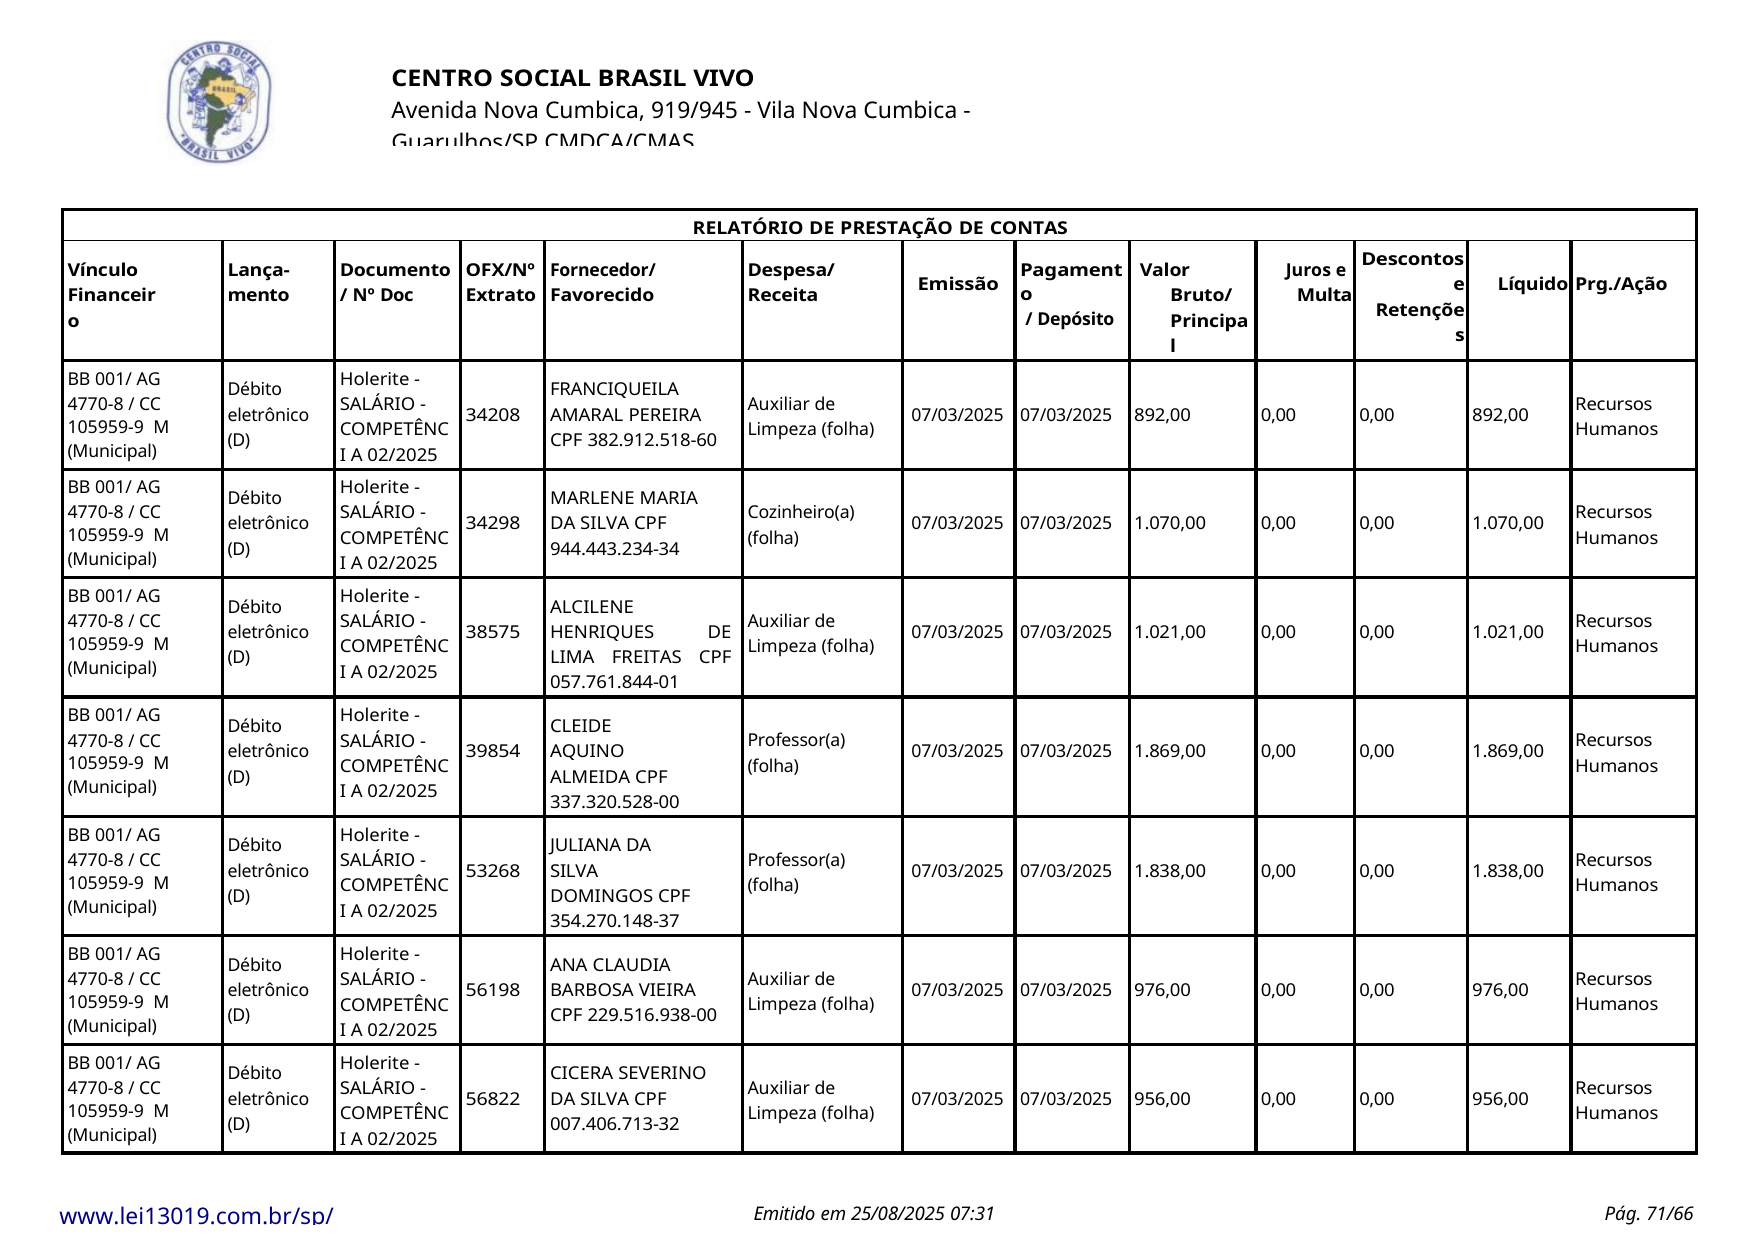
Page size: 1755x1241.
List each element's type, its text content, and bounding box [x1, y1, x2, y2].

table_cell 1.021,00 [1131, 579, 1254, 695]
table_cell MARLENE MARIA DA SILVA CPF 944.443.234-34 [546, 471, 741, 576]
table_cell ALCILENE HENRIQUES DE LIMA FREITAS CPF 057.761.844-01 [546, 579, 741, 695]
table_cell 0,00 [1356, 471, 1466, 576]
table_cell BB 001/ AG 4770-8 / CC 105959-9 M (Municipal) [64, 1046, 221, 1151]
table_cell Holerite - SALÁRIO - COMPETÊNCI A 02/2025 [336, 579, 459, 695]
table_cell 0,00 [1356, 699, 1466, 815]
table_cell 34208 [462, 362, 543, 467]
table_cell Emissão [904, 241, 1013, 359]
table_cell Recursos Humanos [1573, 937, 1695, 1043]
table_cell BB 001/ AG 4770-8 / CC 105959-9 M (Municipal) [64, 699, 221, 815]
table_cell 1.070,00 [1131, 471, 1254, 576]
table_cell 07/03/2025 [904, 362, 1013, 467]
table_cell 1.869,00 [1469, 699, 1569, 815]
table_cell Cozinheiro(a) (folha) [744, 471, 901, 576]
table_cell 34298 [462, 471, 543, 576]
table_cell 0,00 [1356, 362, 1466, 467]
table_cell Líquido [1469, 241, 1569, 359]
table_cell Auxiliar de Limpeza (folha) [744, 1046, 901, 1151]
table_cell BB 001/ AG 4770-8 / CC 105959-9 M (Municipal) [64, 937, 221, 1043]
table_cell Pagamento / Depósito [1017, 241, 1128, 359]
table_cell 0,00 [1258, 362, 1353, 467]
table_cell BB 001/ AG 4770-8 / CC 105959-9 M (Municipal) [64, 471, 221, 576]
table_cell Prg./Ação [1573, 241, 1695, 359]
table_cell 0,00 [1258, 937, 1353, 1043]
table_cell 976,00 [1131, 937, 1254, 1043]
table_cell Débito eletrônico (D) [224, 699, 333, 815]
table_cell Débito eletrônico (D) [224, 471, 333, 576]
table_cell ANA CLAUDIA BARBOSA VIEIRA CPF 229.516.938-00 [546, 937, 741, 1043]
table_cell Recursos Humanos [1573, 362, 1695, 467]
table_cell 956,00 [1131, 1046, 1254, 1151]
table_cell Recursos Humanos [1573, 579, 1695, 695]
table_cell Recursos Humanos [1573, 471, 1695, 576]
table_cell Auxiliar de Limpeza (folha) [744, 362, 901, 467]
table_cell Holerite - SALÁRIO - COMPETÊNCI A 02/2025 [336, 362, 459, 467]
table_cell Holerite - SALÁRIO - COMPETÊNCI A 02/2025 [336, 699, 459, 815]
table_cell OFX/Nº Extrato [462, 241, 543, 359]
table_cell Débito eletrônico (D) [224, 937, 333, 1043]
table_cell 39854 [462, 699, 543, 815]
table_cell 1.838,00 [1131, 818, 1254, 934]
table_cell 1.021,00 [1469, 579, 1569, 695]
table_cell 976,00 [1469, 937, 1569, 1043]
table_cell 07/03/2025 [904, 471, 1013, 576]
table_cell CICERA SEVERINO DA SILVA CPF 007.406.713-32 [546, 1046, 741, 1151]
table_cell Documento / Nº Doc [336, 241, 459, 359]
table_cell Recursos Humanos [1573, 1046, 1695, 1151]
table_cell 892,00 [1131, 362, 1254, 467]
table_cell 0,00 [1356, 818, 1466, 934]
table_header RELATÓRIO DE PRESTAÇÃO DE CONTAS [64, 211, 1695, 239]
table_cell BB 001/ AG 4770-8 / CC 105959-9 M (Municipal) [64, 362, 221, 467]
table_cell FRANCIQUEILA AMARAL PEREIRA CPF 382.912.518-60 [546, 362, 741, 467]
table_cell 892,00 [1469, 362, 1569, 467]
table_cell 53268 [462, 818, 543, 934]
table_cell Professor(a) (folha) [744, 699, 901, 815]
table_cell 1.070,00 [1469, 471, 1569, 576]
table_cell BB 001/ AG 4770-8 / CC 105959-9 M (Municipal) [64, 579, 221, 695]
table_cell Débito eletrônico (D) [224, 362, 333, 467]
table_cell 56822 [462, 1046, 543, 1151]
table_cell JULIANA DA SILVA DOMINGOS CPF 354.270.148-37 [546, 818, 741, 934]
table_cell 0,00 [1258, 818, 1353, 934]
table_cell Holerite - SALÁRIO - COMPETÊNCI A 02/2025 [336, 937, 459, 1043]
table_cell 07/03/2025 [1017, 937, 1128, 1043]
table_cell BB 001/ AG 4770-8 / CC 105959-9 M (Municipal) [64, 818, 221, 934]
table_cell 07/03/2025 [1017, 699, 1128, 815]
table_cell 07/03/2025 [904, 1046, 1013, 1151]
table_cell Fornecedor/ Favorecido [546, 241, 741, 359]
table_cell 0,00 [1258, 579, 1353, 695]
table_cell 07/03/2025 [1017, 362, 1128, 467]
table_cell CLEIDE AQUINO ALMEIDA CPF 337.320.528-00 [546, 699, 741, 815]
table_cell 1.869,00 [1131, 699, 1254, 815]
table_cell Débito eletrônico (D) [224, 818, 333, 934]
table_cell 38575 [462, 579, 543, 695]
table_cell 0,00 [1258, 699, 1353, 815]
table_cell Lança- mento [224, 241, 333, 359]
table_cell 0,00 [1356, 937, 1466, 1043]
table_cell Recursos Humanos [1573, 699, 1695, 815]
table_cell Juros e Multa [1258, 241, 1353, 359]
table_cell 07/03/2025 [1017, 1046, 1128, 1151]
table_cell Holerite - SALÁRIO - COMPETÊNCI A 02/2025 [336, 818, 459, 934]
table_cell 1.838,00 [1469, 818, 1569, 934]
table_cell 956,00 [1469, 1046, 1569, 1151]
table_cell 07/03/2025 [1017, 471, 1128, 576]
table_cell Recursos Humanos [1573, 818, 1695, 934]
table_cell Vínculo Financeiro [64, 241, 221, 359]
table_cell 0,00 [1258, 1046, 1353, 1151]
table_cell 07/03/2025 [1017, 579, 1128, 695]
table_cell Holerite - SALÁRIO - COMPETÊNCI A 02/2025 [336, 1046, 459, 1151]
table_cell 07/03/2025 [904, 937, 1013, 1043]
table_cell Descontos e Retenções [1356, 241, 1466, 359]
table_cell 07/03/2025 [904, 579, 1013, 695]
table_cell 56198 [462, 937, 543, 1043]
table_cell 07/03/2025 [904, 699, 1013, 815]
table_cell Auxiliar de Limpeza (folha) [744, 937, 901, 1043]
table_cell Auxiliar de Limpeza (folha) [744, 579, 901, 695]
table_cell Débito eletrônico (D) [224, 1046, 333, 1151]
table_cell Holerite - SALÁRIO - COMPETÊNCI A 02/2025 [336, 471, 459, 576]
table_cell 0,00 [1356, 579, 1466, 695]
table_cell 07/03/2025 [1017, 818, 1128, 934]
table_cell Professor(a) (folha) [744, 818, 901, 934]
table_cell Débito eletrônico (D) [224, 579, 333, 695]
table_cell Despesa/ Receita [744, 241, 901, 359]
table_cell Valor Bruto/ Principal [1131, 241, 1254, 359]
table_cell 0,00 [1356, 1046, 1466, 1151]
table_cell 0,00 [1258, 471, 1353, 576]
table_cell 07/03/2025 [904, 818, 1013, 934]
